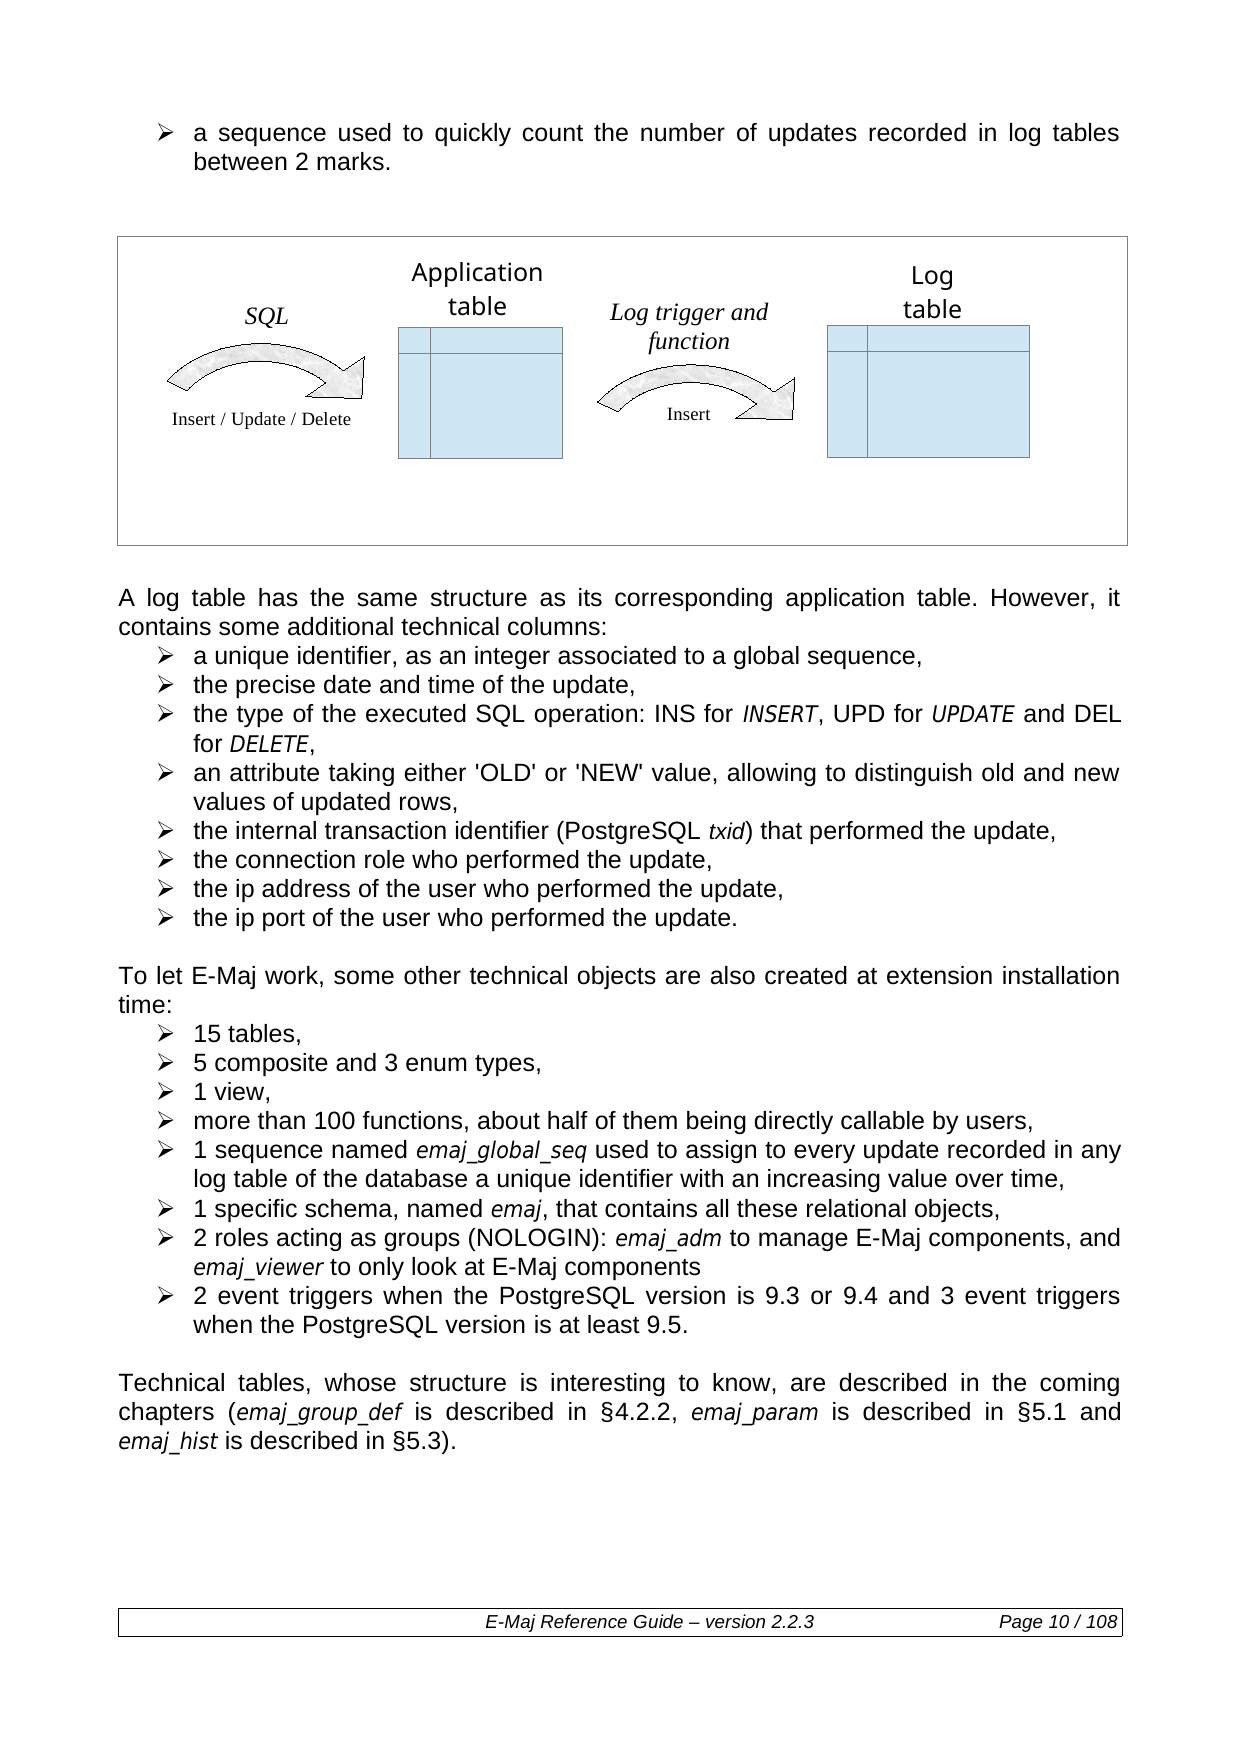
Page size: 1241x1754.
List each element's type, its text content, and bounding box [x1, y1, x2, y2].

list the precise date and time of the update, [156, 670, 1122, 699]
list more than 100 functions, about half of them being directly callable by users, [156, 1106, 1122, 1135]
list a unique identifier, as an integer associated to a global sequence, [156, 641, 1122, 670]
list the connection role who performed the update, [156, 845, 1122, 874]
list 1 specific schema, named emaj, that contains all these relational objects, [156, 1193, 1122, 1222]
list the type of the executed SQL operation: INS for INSERT, UPD for UPDATE and DEL for DELETE, [156, 699, 1122, 757]
list 1 view, [156, 1077, 1122, 1106]
list the internal transaction identifier (PostgreSQL txid) that performed the update, [156, 816, 1122, 845]
list a sequence used to quickly count the number of updates recorded in log tables between 2 marks. [156, 118, 1122, 176]
list 2 event triggers when the PostgreSQL version is 9.3 or 9.4 and 3 event triggers when the PostgreSQL version is at least 9.5. [156, 1281, 1122, 1339]
list 15 tables, [156, 1019, 1122, 1048]
text To let E-Maj work, some other technical objects are also created at extension installation time: [118, 961, 1122, 1019]
text Technical tables, whose structure is interesting to know, are described in the coming chapters (emaj_group_def is described in §4.2.2, emaj_param is described in §5.1 and emaj_hist is described in §5.3). [118, 1368, 1122, 1455]
list the ip address of the user who performed the update, [156, 874, 1122, 903]
list 5 composite and 3 enum types, [156, 1048, 1122, 1077]
list the ip port of the user who performed the update. [156, 903, 1122, 932]
text A log table has the same structure as its corresponding application table. However, it contains some additional technical columns: [118, 583, 1122, 641]
list 1 sequence named emaj_global_seq used to assign to every update recorded in any log table of the database a unique identifier with an increasing value over time, [156, 1135, 1122, 1193]
picture [167, 343, 364, 398]
list 2 roles acting as groups (NOLOGIN): emaj_adm to manage E-Maj components, and emaj_viewer to only look at E-Maj components [156, 1222, 1122, 1281]
list an attribute taking either 'OLD' or 'NEW' value, allowing to distinguish old and new values of updated rows, [156, 757, 1122, 816]
picture [598, 364, 794, 419]
